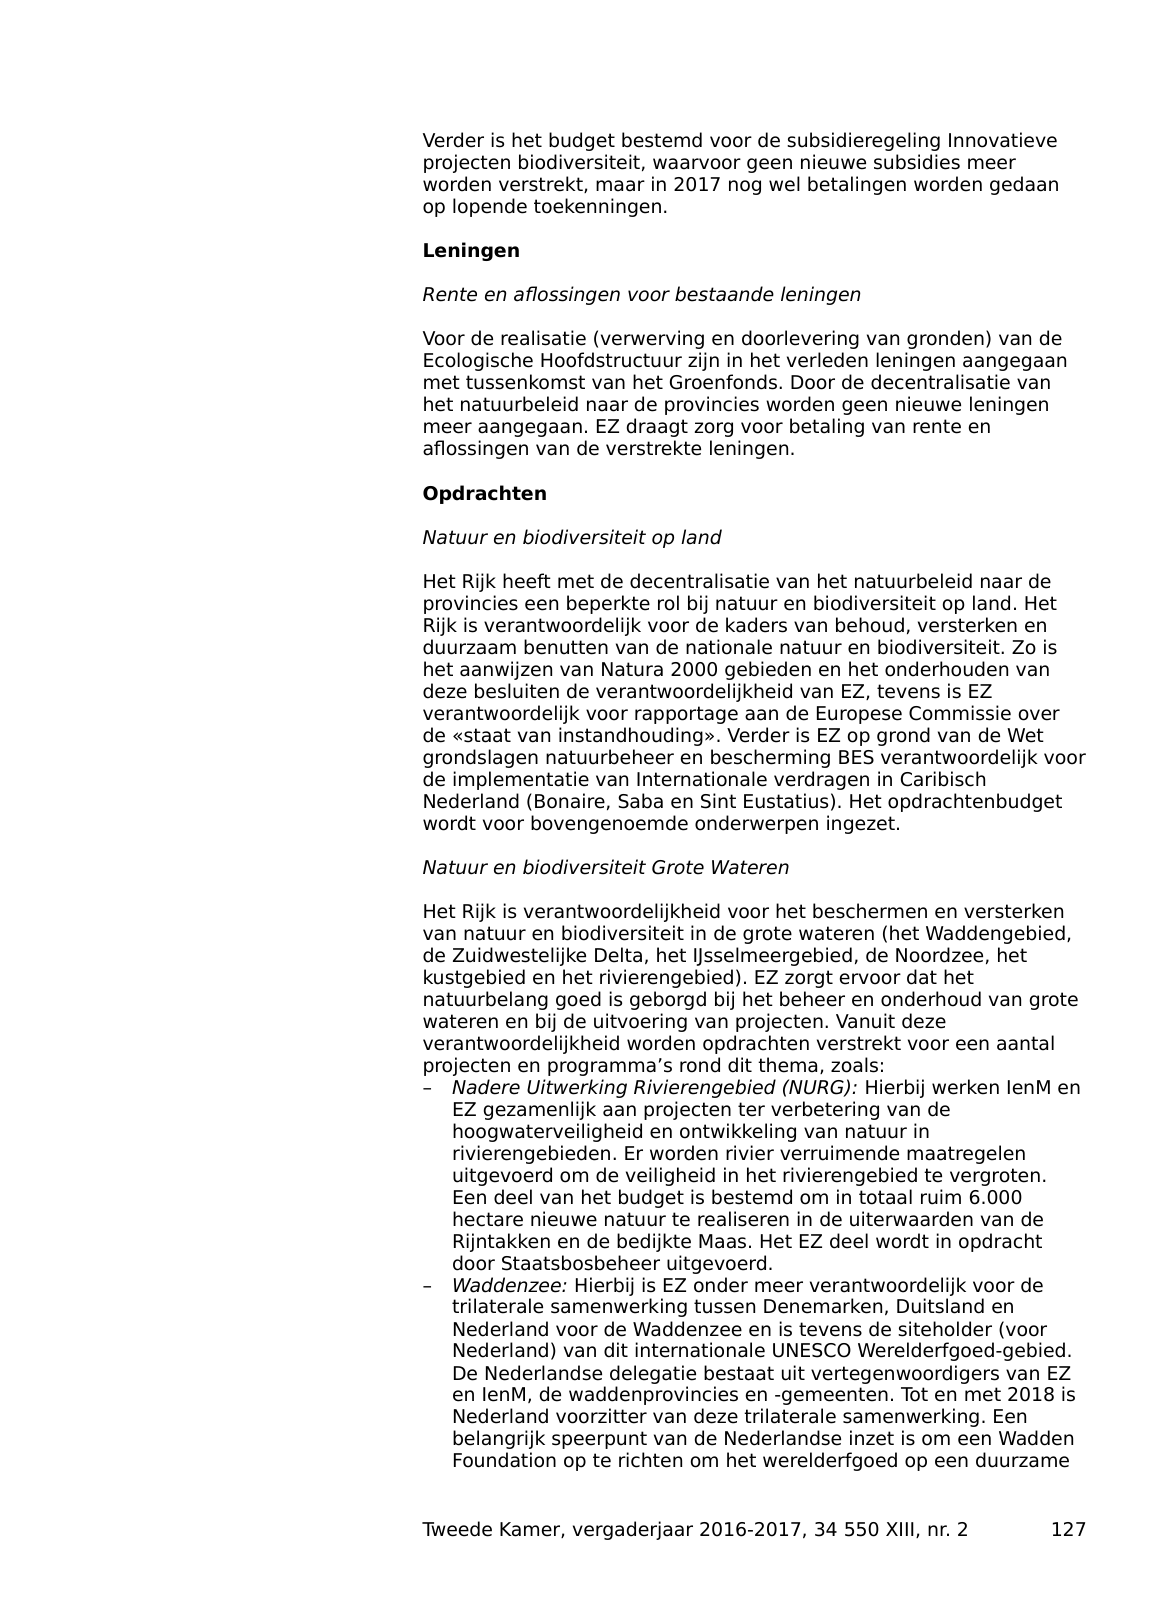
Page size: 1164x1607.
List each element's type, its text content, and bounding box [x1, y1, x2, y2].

text – Nadere Uitwerking Rivierengebied (NURG): Hierbij werken IenM en EZ gezamenlijk aan projecten ter verbetering van de hoogwaterveiligheid en ontwikkeling van natuur in rivierengebieden. Er worden rivier verruimende maatregelen uitgevoerd om de veiligheid in het rivierengebied te vergroten. Een deel van het budget is bestemd om in totaal ruim 6.000 hectare nieuwe natuur te realiseren in de uiterwaarden van de Rijntakken en de bedijkte Maas. Het EZ deel wordt in opdracht door Staatsbosbeheer uitgevoerd. [422, 1077, 1087, 1274]
subtitle Leningen [422, 240, 1087, 262]
text Het Rijk is verantwoordelijkheid voor het beschermen en versterken van natuur en biodiversiteit in de grote wateren (het Waddengebied, de Zuidwestelijke Delta, het IJsselmeergebied, de Noordzee, het kustgebied en het rivierengebied). EZ zorgt ervoor dat het natuurbelang goed is geborgd bij het beheer en onderhoud van grote wateren en bij de uitvoering van projecten. Vanuit deze verantwoordelijkheid worden opdrachten verstrekt voor een aantal projecten en programma’s rond dit thema, zoals: [422, 901, 1087, 1077]
subtitle Opdrachten [422, 482, 1087, 504]
subtitle Natuur en biodiversiteit op land [422, 527, 1087, 548]
text Voor de realisatie (verwerving en doorlevering van gronden) van de Ecologische Hoofdstructuur zijn in het verleden leningen aangegaan met tussenkomst van het Groenfonds. Door de decentralisatie van het natuurbeleid naar de provincies worden geen nieuwe leningen meer aangegaan. EZ draagt zorg voor betaling van rente en aflossingen van de verstrekte leningen. [422, 328, 1087, 460]
text Verder is het budget bestemd voor de subsidieregeling Innovatieve projecten biodiversiteit, waarvoor geen nieuwe subsidies meer worden verstrekt, maar in 2017 nog wel betalingen worden gedaan op lopende toekenningen. [422, 130, 1087, 218]
text Het Rijk heeft met de decentralisatie van het natuurbeleid naar de provincies een beperkte rol bij natuur en biodiversiteit op land. Het Rijk is verantwoordelijk voor de kaders van behoud, versterken en duurzaam benutten van de nationale natuur en biodiversiteit. Zo is het aanwijzen van Natura 2000 gebieden en het onderhouden van deze besluiten de verantwoordelijkheid van EZ, tevens is EZ verantwoordelijk voor rapportage aan de Europese Commissie over de «staat van instandhouding». Verder is EZ op grond van de Wet grondslagen natuurbeheer en bescherming BES verantwoordelijk voor de implementatie van Internationale verdragen in Caribisch Nederland (Bonaire, Saba en Sint Eustatius). Het opdrachtenbudget wordt voor bovengenoemde onderwerpen ingezet. [422, 571, 1087, 834]
text – Waddenzee: Hierbij is EZ onder meer verantwoordelijk voor de trilaterale samenwerking tussen Denemarken, Duitsland en Nederland voor de Waddenzee en is tevens de siteholder (voor Nederland) van dit internationale UNESCO Werelderfgoed-gebied. De Nederlandse delegatie bestaat uit vertegenwoordigers van EZ en IenM, de waddenprovincies en -gemeenten. Tot en met 2018 is Nederland voorzitter van deze trilaterale samenwerking. Een belangrijk speerpunt van de Nederlandse inzet is om een Wadden Foundation op te richten om het werelderfgoed op een duurzame [422, 1274, 1087, 1472]
subtitle Natuur en biodiversiteit Grote Wateren [422, 857, 1087, 879]
subtitle Rente en aflossingen voor bestaande leningen [422, 284, 1087, 306]
